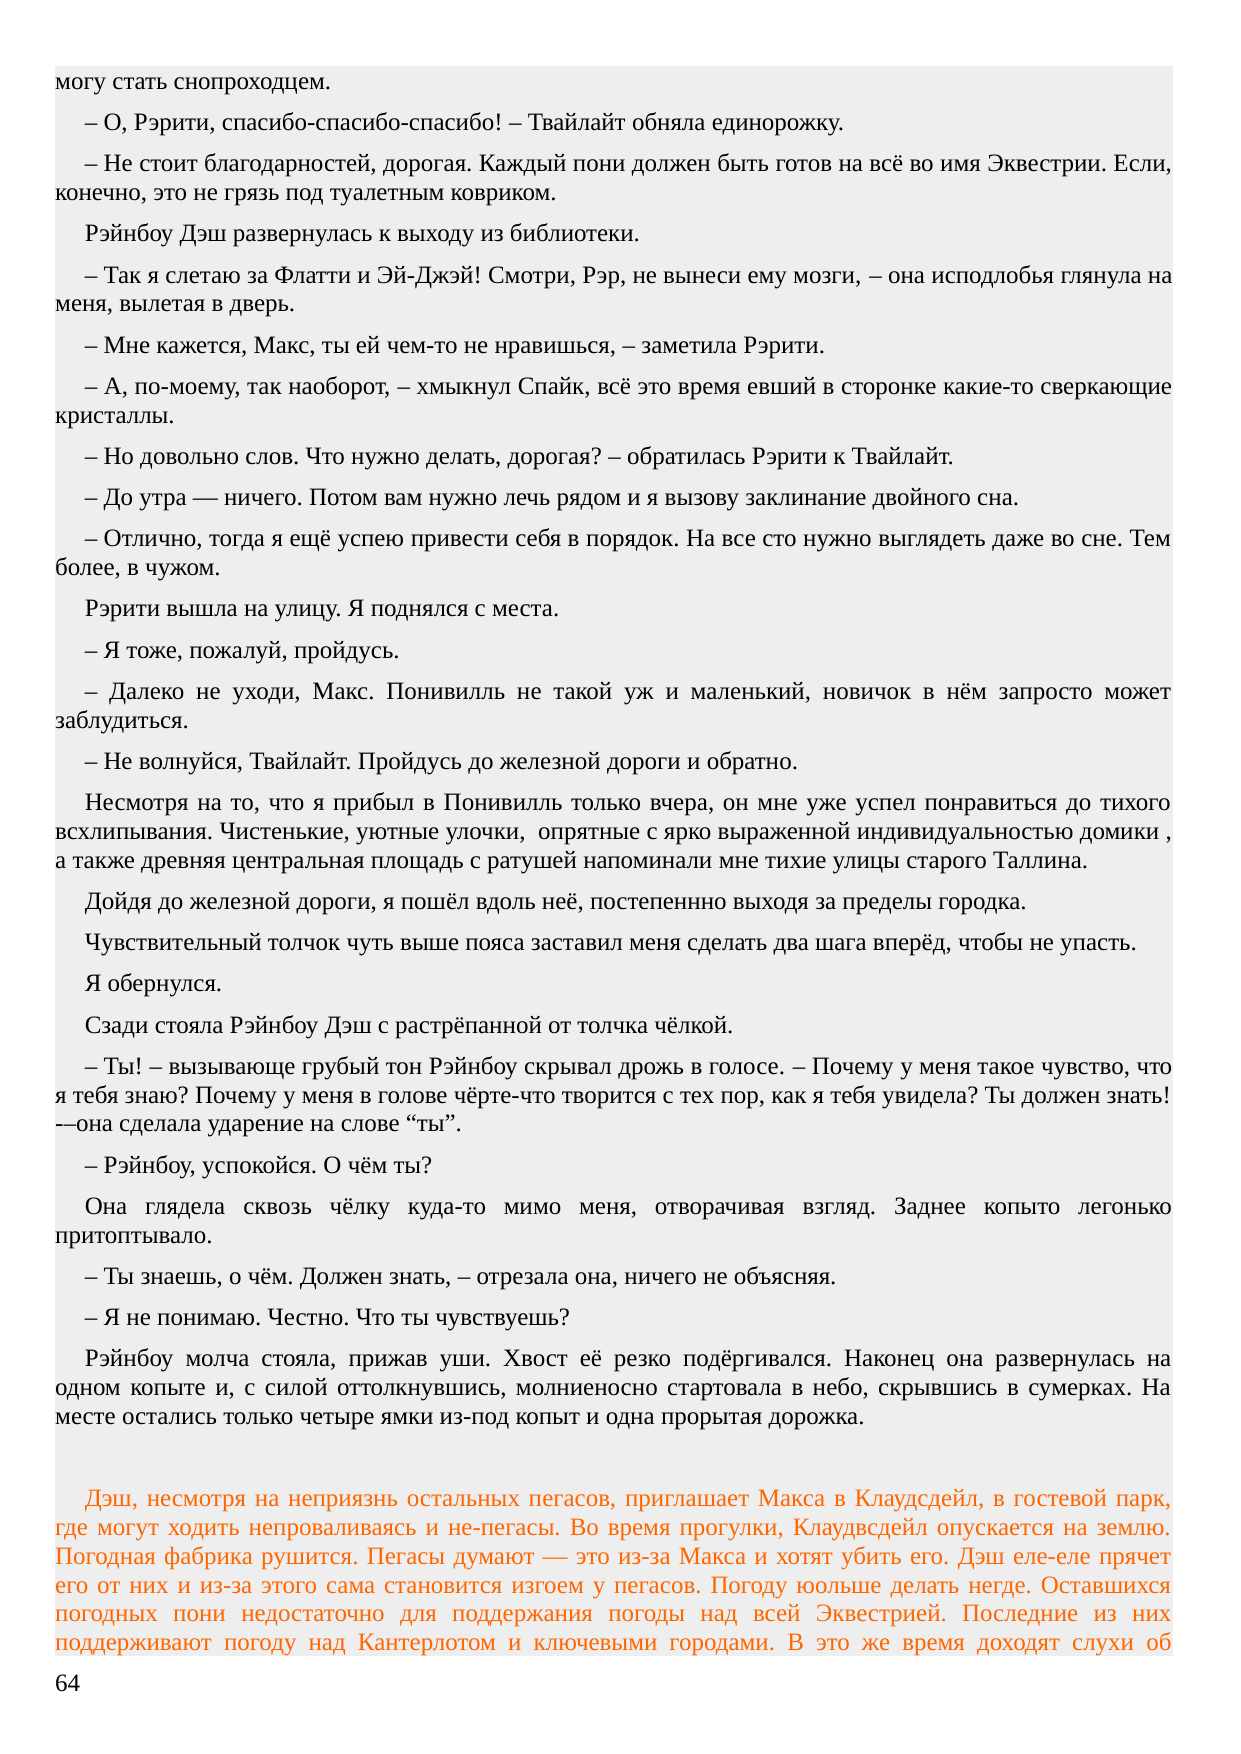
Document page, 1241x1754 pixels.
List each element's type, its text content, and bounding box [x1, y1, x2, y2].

text Я обернулся. [55, 968, 1173, 997]
text – Но довольно слов. Что нужно делать, дорогая? – обратилась Рэрити к Твайлайт. [55, 441, 1173, 470]
text Чувствительный толчок чуть выше пояса заставил меня сделать два шага вперёд, чтобы не упасть. [55, 927, 1173, 956]
text Дойдя до железной дороги, я пошёл вдоль неё, постепеннно выходя за пределы городка. [55, 886, 1173, 915]
text Сзади стояла Рэйнбоу Дэш с растрёпанной от толчка чёлкой. [55, 1010, 1173, 1038]
text – Ты знаешь, о чём. Должен знать, – отрезала она, ничего не объясняя. [55, 1261, 1173, 1290]
text – Отлично, тогда я ещё успею привести себя в порядок. На все сто нужно выглядеть даже во сне. Тем более, в чужом. [55, 523, 1173, 581]
text Рэйнбоу Дэш развернулась к выходу из библиотеки. [55, 218, 1173, 247]
text – О, Рэрити, спасибо-спасибо-спасибо! – Твайлайт обняла единорожку. [55, 107, 1173, 136]
text – Ты! – вызывающе грубый тон Рэйнбоу скрывал дрожь в голосе. – Почему у меня такое чувство, что я тебя знаю? Почему у меня в голове чёрте-что творится с тех пор, как я тебя увидела? Ты должен знать! -–она сделала ударение на слове “ты”. [55, 1051, 1173, 1137]
text – А, по-моему, так наоборот, – хмыкнул Спайк, всё это время евший в сторонке какие-то сверкающие кристаллы. [55, 371, 1173, 428]
text – Рэйнбоу, успокойся. О чём ты? [55, 1150, 1173, 1178]
text – До утра — ничего. Потом вам нужно лечь рядом и я вызову заклинание двойного сна. [55, 482, 1173, 511]
text – Далеко не уходи, Макс. Понивилль не такой уж и маленький, новичок в нём запросто может заблудиться. [55, 676, 1173, 733]
text – Я тоже, пожалуй, пройдусь. [55, 635, 1173, 663]
text могу стать снопроходцем. [55, 66, 1173, 95]
text Она глядела сквозь чёлку куда-то мимо меня, отворачивая взгляд. Заднее копыто легонько притоптывало. [55, 1191, 1173, 1248]
text Рэйнбоу молча стояла, прижав уши. Хвост её резко подёргивался. Наконец она развернулась на одном копыте и, с силой оттолкнувшись, молниеносно стартовала в небо, скрывшись в сумерках. На месте остались только четыре ямки из-под копыт и одна прорытая дорожка. [55, 1343, 1173, 1430]
text Несмотря на то, что я прибыл в Понивилль только вчера, он мне уже успел понравиться до тихого всхлипывания. Чистенькие, уютные улочки, опрятные с ярко выраженной индивидуальностью домики , а также древняя центральная площадь с ратушей напоминали мне тихие улицы старого Таллина. [55, 787, 1173, 873]
text – Не волнуйся, Твайлайт. Пройдусь до железной дороги и обратно. [55, 746, 1173, 775]
text – Так я слетаю за Флатти и Эй-Джэй! Смотри, Рэр, не вынеси ему мозги, – она исподлобья глянула на меня, вылетая в дверь. [55, 260, 1173, 317]
text Дэш, несмотря на неприязнь остальных пегасов, приглашает Макса в Клаудсдейл, в гостевой парк, где могут ходить непроваливаясь и не-пегасы. Во время прогулки, Клаудвсдейл опускается на землю. Погодная фабрика рушится. Пегасы думают — это из-за Макса и хотят убить его. Дэш еле-еле прячет его от них и из-за этого сама становится изгоем у пегасов. Погоду юольше делать негде. Оставшихся погодных пони недостаточно для поддержания погоды над всей Эквестрией. Последние из них поддерживают погоду над Кантерлотом и ключевыми городами. В это же время доходят слухи об [55, 1483, 1173, 1656]
text – Я не понимаю. Честно. Что ты чувствуешь? [55, 1302, 1173, 1331]
text – Мне кажется, Макс, ты ей чем-то не нравишься, – заметила Рэрити. [55, 330, 1173, 358]
text – Не стоит благодарностей, дорогая. Каждый пони должен быть готов на всё во имя Эквестрии. Если, конечно, это не грязь под туалетным ковриком. [55, 148, 1173, 206]
text Рэрити вышла на улицу. Я поднялся с места. [55, 593, 1173, 622]
